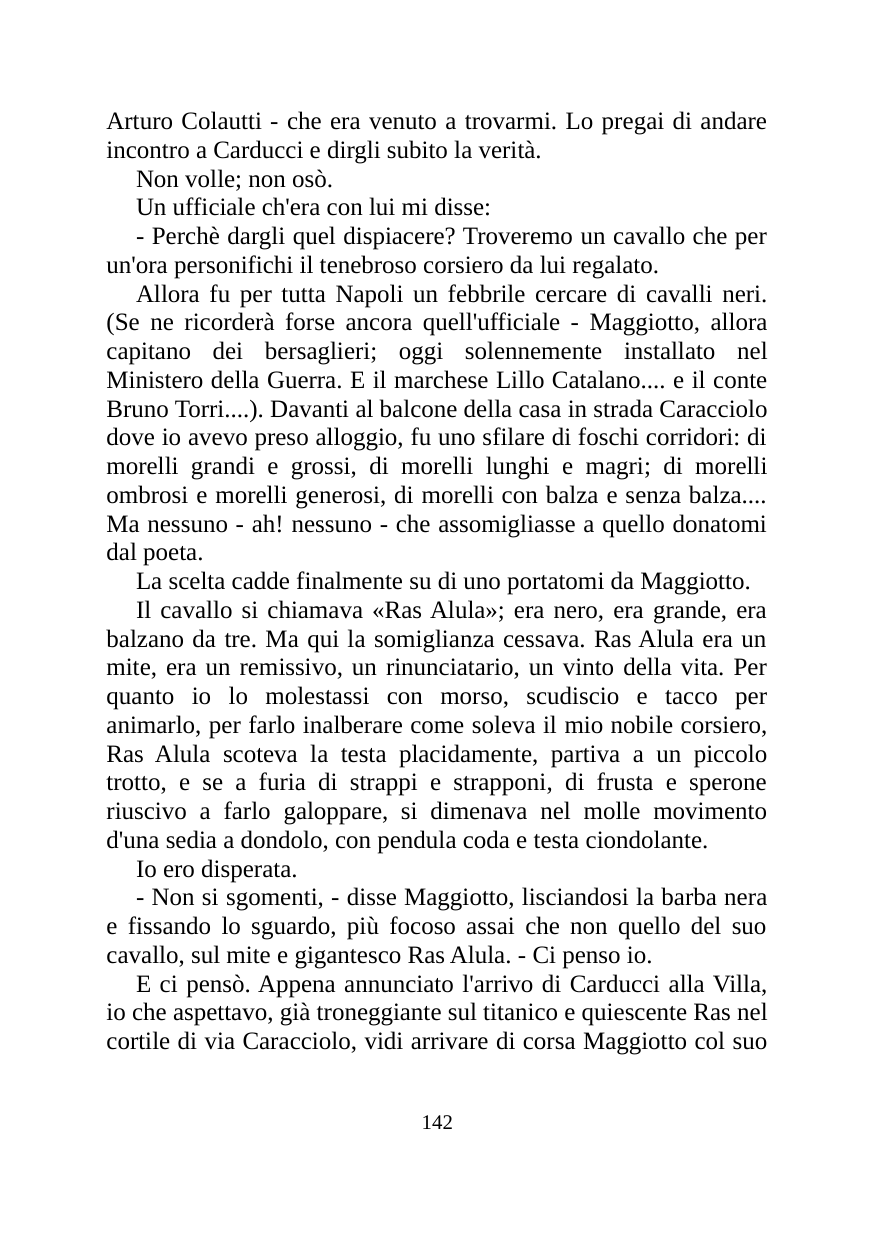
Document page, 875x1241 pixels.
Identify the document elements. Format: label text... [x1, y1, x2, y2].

text La scelta cadde finalmente su di uno portatomi da Maggiotto. [106, 566, 768, 595]
text Allora fu per tutta Napoli un febbrile cercare di cavalli neri. (Se ne ricorderà forse ancora quell'ufficiale - Maggiotto, allora capitano dei bersaglieri; oggi solennemente installato nel Ministero della Guerra. E il marchese Lillo Catalano.... e il conte Bruno Torri....). Davanti al balcone della casa in strada Caracciolo dove io avevo preso alloggio, fu uno sfilare di foschi corridori: di morelli grandi e grossi, di morelli lunghi e magri; di morelli ombrosi e morelli generosi, di morelli con balza e senza balza.... Ma nessuno - ah! nessuno - che assomigliasse a quello donatomi dal poeta. [106, 279, 768, 566]
text E ci pensò. Appena annunciato l'arrivo di Carducci alla Villa, io che aspettavo, già troneggiante sul titanico e quiescente Ras nel cortile di via Caracciolo, vidi arrivare di corsa Maggiotto col suo [106, 969, 768, 1055]
text - Arturo Colautti - che era venuto a trovarmi. Lo pregai di andare incontro a Carducci e dirgli subito la verità. [106, 106, 768, 164]
text - Non si sgomenti, - disse Maggiotto, lisciandosi la barba nera e fissando lo sguardo, più focoso assai che non quello del suo cavallo, sul mite e gigantesco Ras Alula. - Ci penso io. [106, 882, 768, 969]
text - Perchè dargli quel dispiacere? Troveremo un cavallo che per un'ora personifichi il tenebroso corsiero da lui regalato. [106, 221, 768, 279]
text Il cavallo si chiamava «Ras Alula»; era nero, era grande, era balzano da tre. Ma qui la somiglianza cessava. Ras Alula era un mite, era un remissivo, un rinunciatario, un vinto della vita. Per quanto io lo molestassi con morso, scudiscio e tacco per animarlo, per farlo inalberare come soleva il mio nobile corsiero, Ras Alula scoteva la testa placidamente, partiva a un piccolo trotto, e se a furia di strappi e strapponi, di frusta e sperone riuscivo a farlo galoppare, si dimenava nel molle movimento d'una sedia a dondolo, con pendula coda e testa ciondolante. [106, 595, 768, 854]
text Un ufficiale ch'era con lui mi disse: [106, 192, 768, 221]
text Non volle; non osò. [106, 164, 768, 192]
text Io ero disperata. [106, 854, 768, 882]
